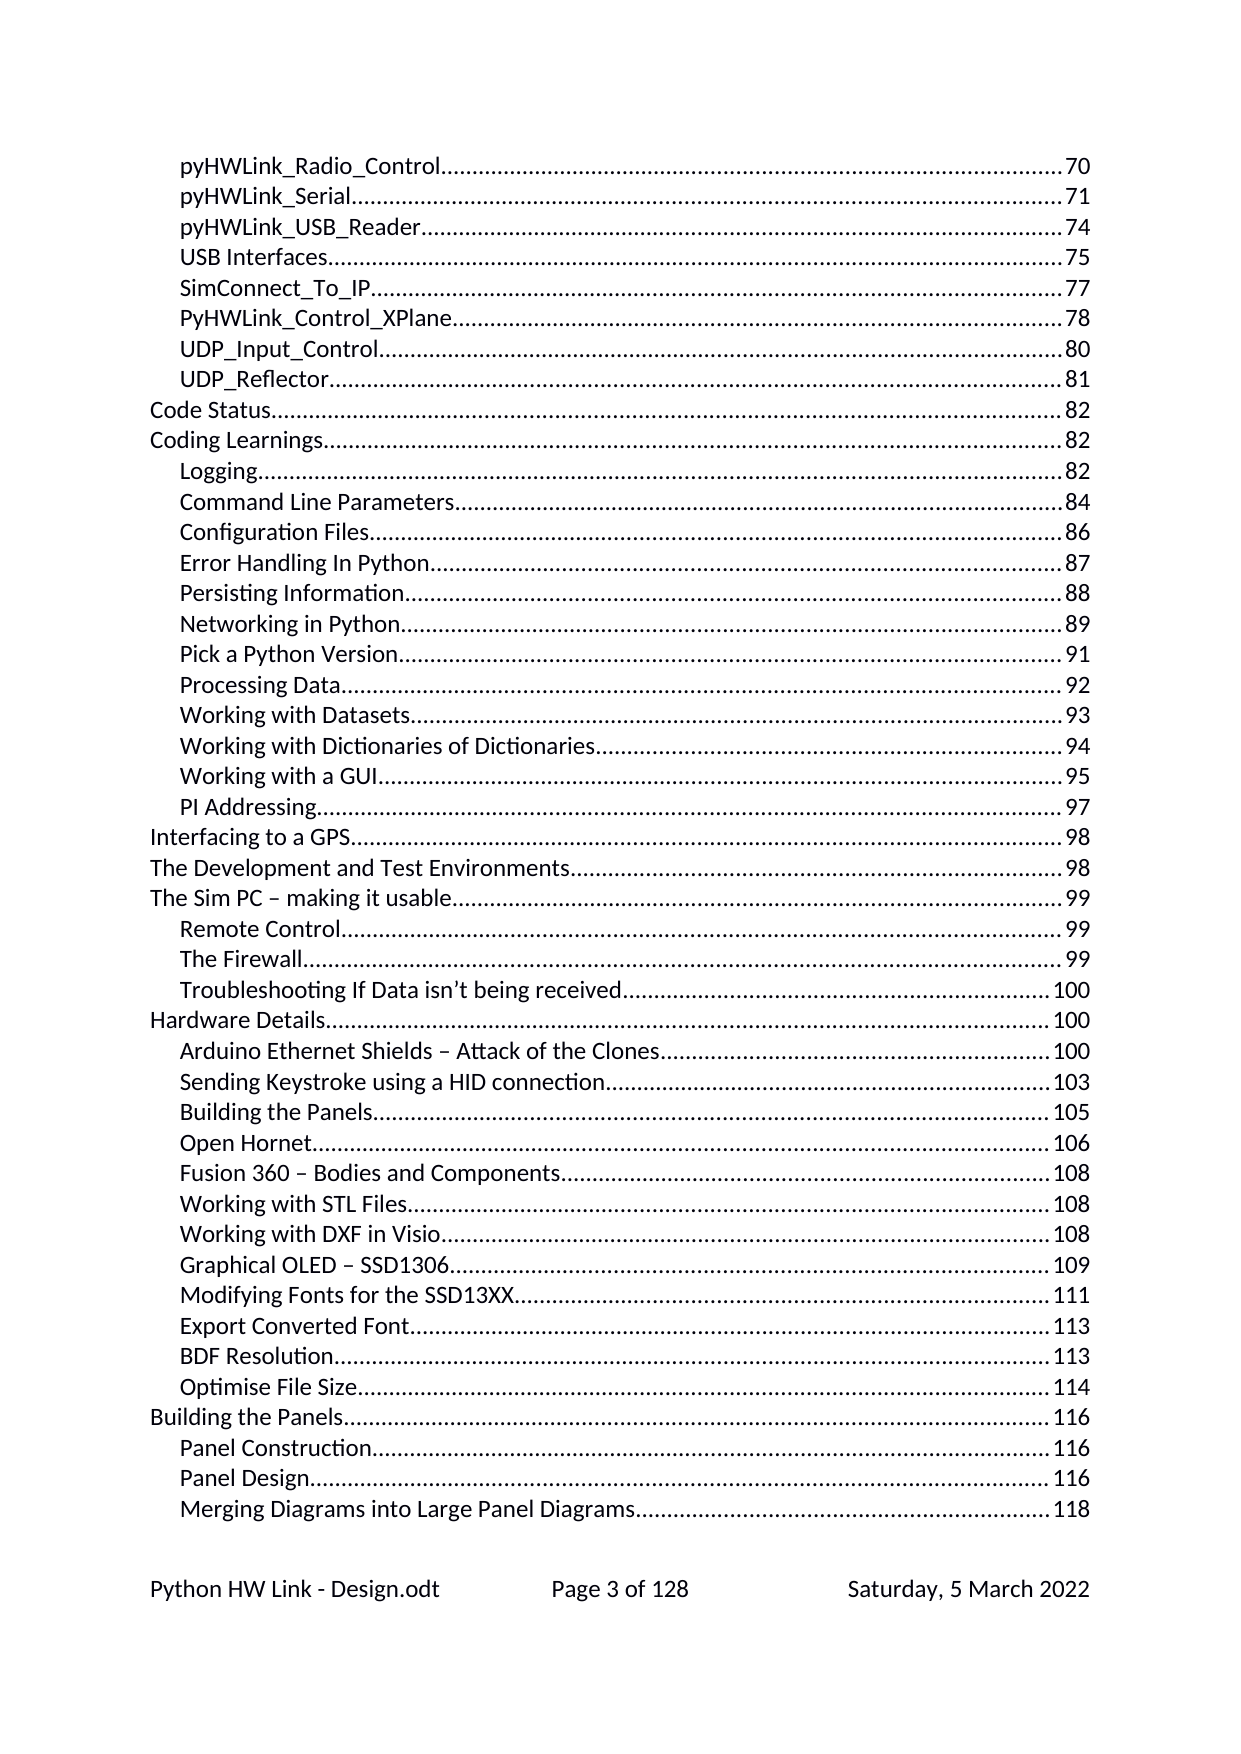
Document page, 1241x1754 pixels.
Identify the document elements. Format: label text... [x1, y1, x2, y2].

text Coding Learnings 82 [150, 425, 1090, 455]
text Building the Panels 105 [179, 1096, 1090, 1127]
text PyHWLink_Control_XPlane 78 [179, 303, 1090, 333]
text Working with Dictionaries of Dictionaries 94 [179, 730, 1090, 760]
text The Sim PC – making it usable 99 [150, 882, 1090, 913]
text Working with STL Files 108 [179, 1188, 1090, 1218]
text BDF Resolution 113 [179, 1340, 1090, 1371]
text Error Handling In Python 87 [179, 547, 1090, 577]
text pyHWLink_Radio_Control 70 [179, 150, 1090, 181]
text Remote Control 99 [179, 913, 1090, 943]
text Panel Construction 116 [179, 1432, 1090, 1462]
text UDP_Reflector 81 [179, 364, 1090, 394]
text Networking in Python 89 [179, 608, 1090, 638]
text pyHWLink_USB_Reader 74 [179, 211, 1090, 242]
text Export Converted Font 113 [179, 1310, 1090, 1340]
text USB Interfaces 75 [179, 242, 1090, 272]
text Optimise File Size 114 [179, 1371, 1090, 1401]
text Arduino Ethernet Shields – Attack of the Clones 100 [179, 1035, 1090, 1066]
text Troubleshooting If Data isn’t being received 100 [179, 974, 1090, 1004]
text Processing Data 92 [179, 669, 1090, 699]
text Graphical OLED – SSD1306 109 [179, 1249, 1090, 1279]
text Panel Design 116 [179, 1462, 1090, 1493]
text Building the Panels 116 [150, 1401, 1090, 1432]
text Interfacing to a GPS 98 [150, 821, 1090, 852]
text Pick a Python Version 91 [179, 638, 1090, 669]
text Persisting Information 88 [179, 577, 1090, 608]
text Command Line Parameters 84 [179, 486, 1090, 516]
text Hardware Details 100 [150, 1004, 1090, 1035]
text Sending Keystroke using a HID connection 103 [179, 1066, 1090, 1096]
text Working with DXF in Visio 108 [179, 1218, 1090, 1249]
text Fusion 360 – Bodies and Components 108 [179, 1157, 1090, 1188]
text pyHWLink_Serial 71 [179, 181, 1090, 211]
text SimConnect_To_IP 77 [179, 272, 1090, 303]
text The Firewall 99 [179, 943, 1090, 974]
text Logging 82 [179, 455, 1090, 486]
text Merging Diagrams into Large Panel Diagrams 118 [179, 1493, 1090, 1523]
text Configuration Files 86 [179, 516, 1090, 547]
text Open Hornet 106 [179, 1127, 1090, 1157]
text The Development and Test Environments 98 [150, 852, 1090, 882]
text PI Addressing 97 [179, 791, 1090, 821]
text Modifying Fonts for the SSD13XX 111 [179, 1279, 1090, 1310]
text Code Status 82 [150, 394, 1090, 425]
text Working with Datasets 93 [179, 699, 1090, 730]
text UDP_Input_Control 80 [179, 333, 1090, 364]
text Working with a GUI 95 [179, 760, 1090, 791]
